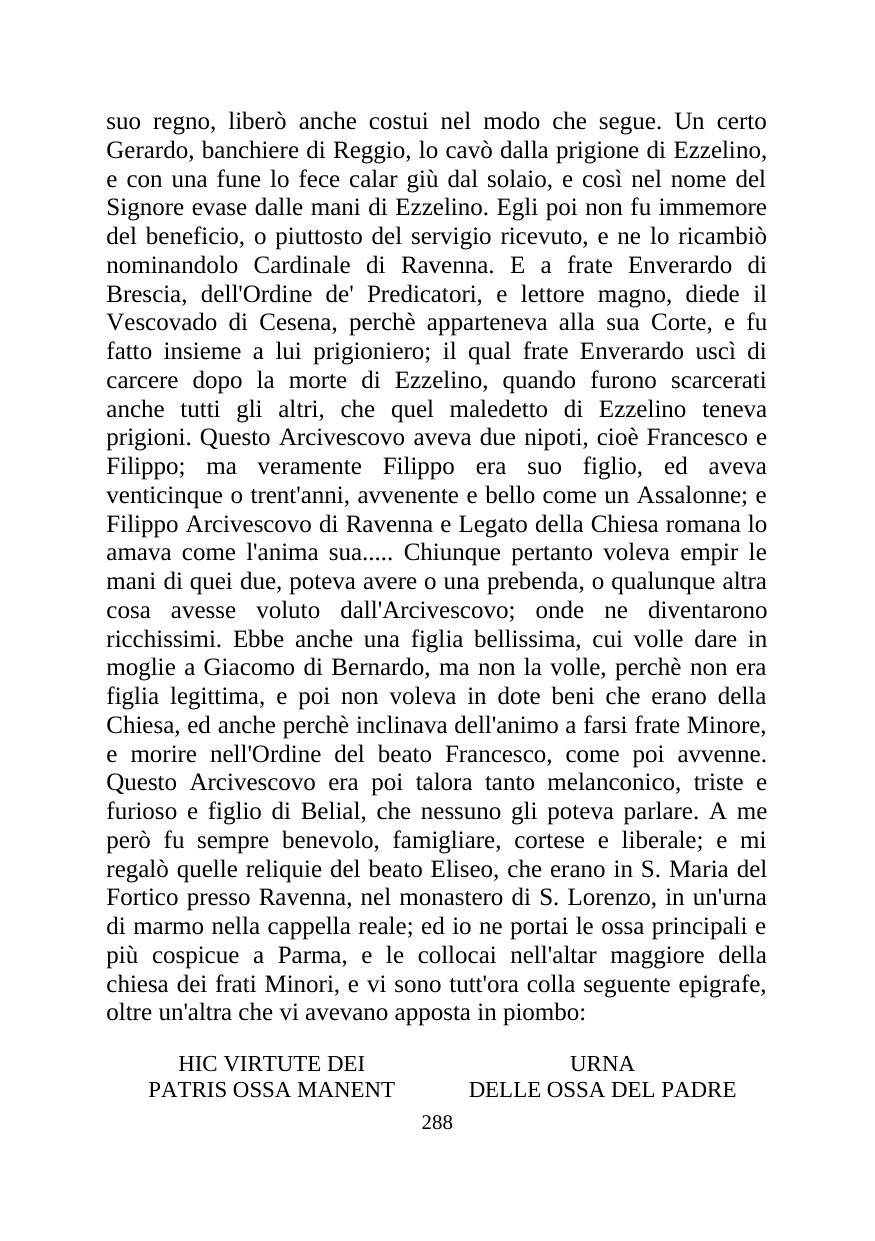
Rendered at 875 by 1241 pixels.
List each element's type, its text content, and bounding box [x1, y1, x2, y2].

table_header HIC VIRTUTE DEI PATRIS OSSA MANENT [106, 1050, 437, 1103]
table_header URNA DELLE OSSA DEL PADRE [437, 1050, 768, 1103]
text suo regno, liberò anche costui nel modo che segue. Un certo Gerardo, banchiere di Reggio, lo cavò dalla prigione di Ezzelino, e con una fune lo fece calar giù dal solaio, e così nel nome del Signore evase dalle mani di Ezzelino. Egli poi non fu immemore del beneficio, o piuttosto del servigio ricevuto, e ne lo ricambiò nominandolo Cardinale di Ravenna. E a frate Enverardo di Brescia, dell'Ordine de' Predicatori, e lettore magno, diede il Vescovado di Cesena, perchè apparteneva alla sua Corte, e fu fatto insieme a lui prigioniero; il qual frate Enverardo uscì di carcere dopo la morte di Ezzelino, quando furono scarcerati anche tutti gli altri, che quel maledetto di Ezzelino teneva prigioni. Questo Arcivescovo aveva due nipoti, cioè Francesco e Filippo; ma veramente Filippo era suo figlio, ed aveva venticinque o trent'anni, avvenente e bello come un Assalonne; e Filippo Arcivescovo di Ravenna e Legato della Chiesa romana lo amava come l'anima sua..... Chiunque pertanto voleva empir le mani di quei due, poteva avere o una prebenda, o qualunque altra cosa avesse voluto dall'Arcivescovo; onde ne diventarono ricchissimi. Ebbe anche una figlia bellissima, cui volle dare in moglie a Giacomo di Bernardo, ma non la volle, perchè non era figlia legittima, e poi non voleva in dote beni che erano della Chiesa, ed anche perchè inclinava dell'animo a farsi frate Minore, e morire nell'Ordine del beato Francesco, come poi avvenne. Questo Arcivescovo era poi talora tanto melanconico, triste e furioso e figlio di Belial, che nessuno gli poteva parlare. A me però fu sempre benevolo, famigliare, cortese e liberale; e mi regalò quelle reliquie del beato Eliseo, che erano in S. Maria del Fortico presso Ravenna, nel monastero di S. Lorenzo, in un'urna di marmo nella cappella reale; ed io ne portai le ossa principali e più cospicue a Parma, e le collocai nell'altar maggiore della chiesa dei frati Minori, e vi sono tutt'ora colla seguente epigrafe, oltre un'altra che vi avevano apposta in piombo: [106, 106, 768, 1026]
